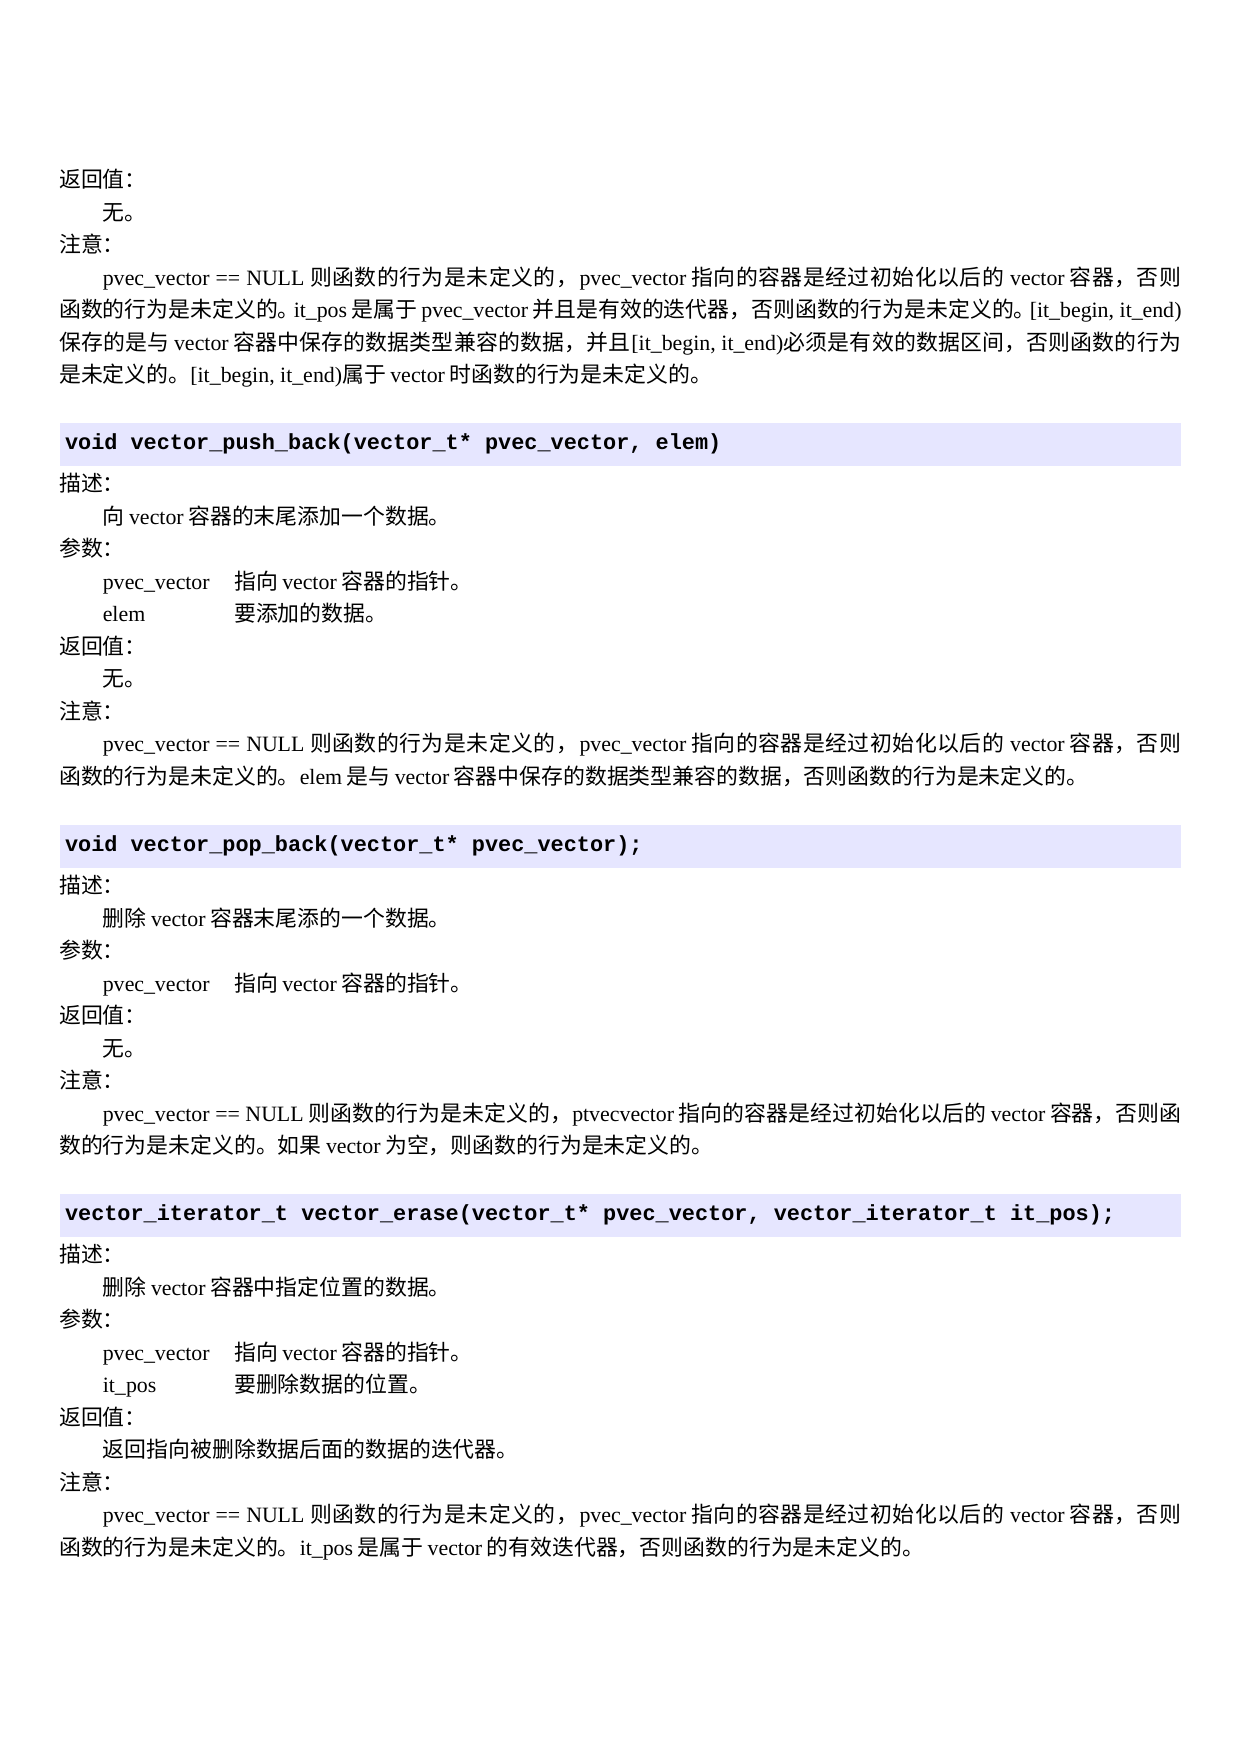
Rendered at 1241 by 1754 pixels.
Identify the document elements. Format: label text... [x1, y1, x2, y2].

text 删除vector容器中指定位置的数据。 [59, 1269, 1181, 1302]
text 描述： [59, 869, 1181, 900]
table_header void vector_push_back(vector_t* pvec_vector, elem) [60, 423, 1181, 466]
text pvec_vector == NULL则函数的行为是未定义的，pvec_vector指向的容器是经过初始化以后的vector容器，否则函数的行为是未定义的。elem是与vector容器中保存的数据类型兼容的数据，否则函数的行为是未定义的。 [59, 726, 1181, 791]
text 无。 [59, 194, 1181, 227]
text 返回值： [59, 628, 1181, 661]
text 向vector容器的末尾添加一个数据。 [59, 498, 1181, 531]
text 描述： [59, 1238, 1181, 1269]
text 返回值： [59, 1399, 1181, 1432]
text pvec_vector == NULL则函数的行为是未定义的，ptvecvector指向的容器是经过初始化以后的vector容器，否则函数的行为是未定义的。如果vector为空，则函数的行为是未定义的。 [59, 1095, 1181, 1160]
text pvec_vector 指向vector容器的指针。 [59, 563, 1181, 596]
text pvec_vector == NULL则函数的行为是未定义的，pvec_vector指向的容器是经过初始化以后的vector容器，否则函数的行为是未定义的。it_pos是属于pvec_vector并且是有效的迭代器，否则函数的行为是未定义的。[it_begin, it_end)保存的是与vector容器中保存的数据类型兼容的数据，并且[it_begin, it_end)必须是有效的数据区间，否则函数的行为是未定义的。[it_begin, it_end)属于vector时函数的行为是未定义的。 [59, 259, 1181, 389]
text 参数： [59, 531, 1181, 563]
text 返回指向被删除数据后面的数据的迭代器。 [59, 1432, 1181, 1464]
table_header vector_iterator_t vector_erase(vector_t* pvec_vector, vector_iterator_t it_pos); [60, 1194, 1181, 1237]
text 参数： [59, 933, 1181, 965]
text pvec_vector 指向vector容器的指针。 [59, 1334, 1181, 1367]
text 注意： [59, 1063, 1181, 1095]
text 注意： [59, 693, 1181, 726]
text 描述： [59, 467, 1181, 498]
text 无。 [59, 661, 1181, 693]
text 删除vector容器末尾添的一个数据。 [59, 900, 1181, 933]
text 注意： [59, 1464, 1181, 1497]
text 返回值： [59, 998, 1181, 1030]
text elem 要添加的数据。 [59, 596, 1181, 628]
text it_pos 要删除数据的位置。 [59, 1367, 1181, 1399]
table_header void vector_pop_back(vector_t* pvec_vector); [60, 825, 1181, 868]
text pvec_vector 指向vector容器的指针。 [59, 965, 1181, 998]
text 注意： [59, 227, 1181, 259]
text pvec_vector == NULL则函数的行为是未定义的，pvec_vector指向的容器是经过初始化以后的vector容器，否则函数的行为是未定义的。it_pos是属于vector的有效迭代器，否则函数的行为是未定义的。 [59, 1497, 1181, 1562]
text 返回值： [59, 162, 1181, 194]
text 无。 [59, 1030, 1181, 1063]
text 参数： [59, 1302, 1181, 1334]
